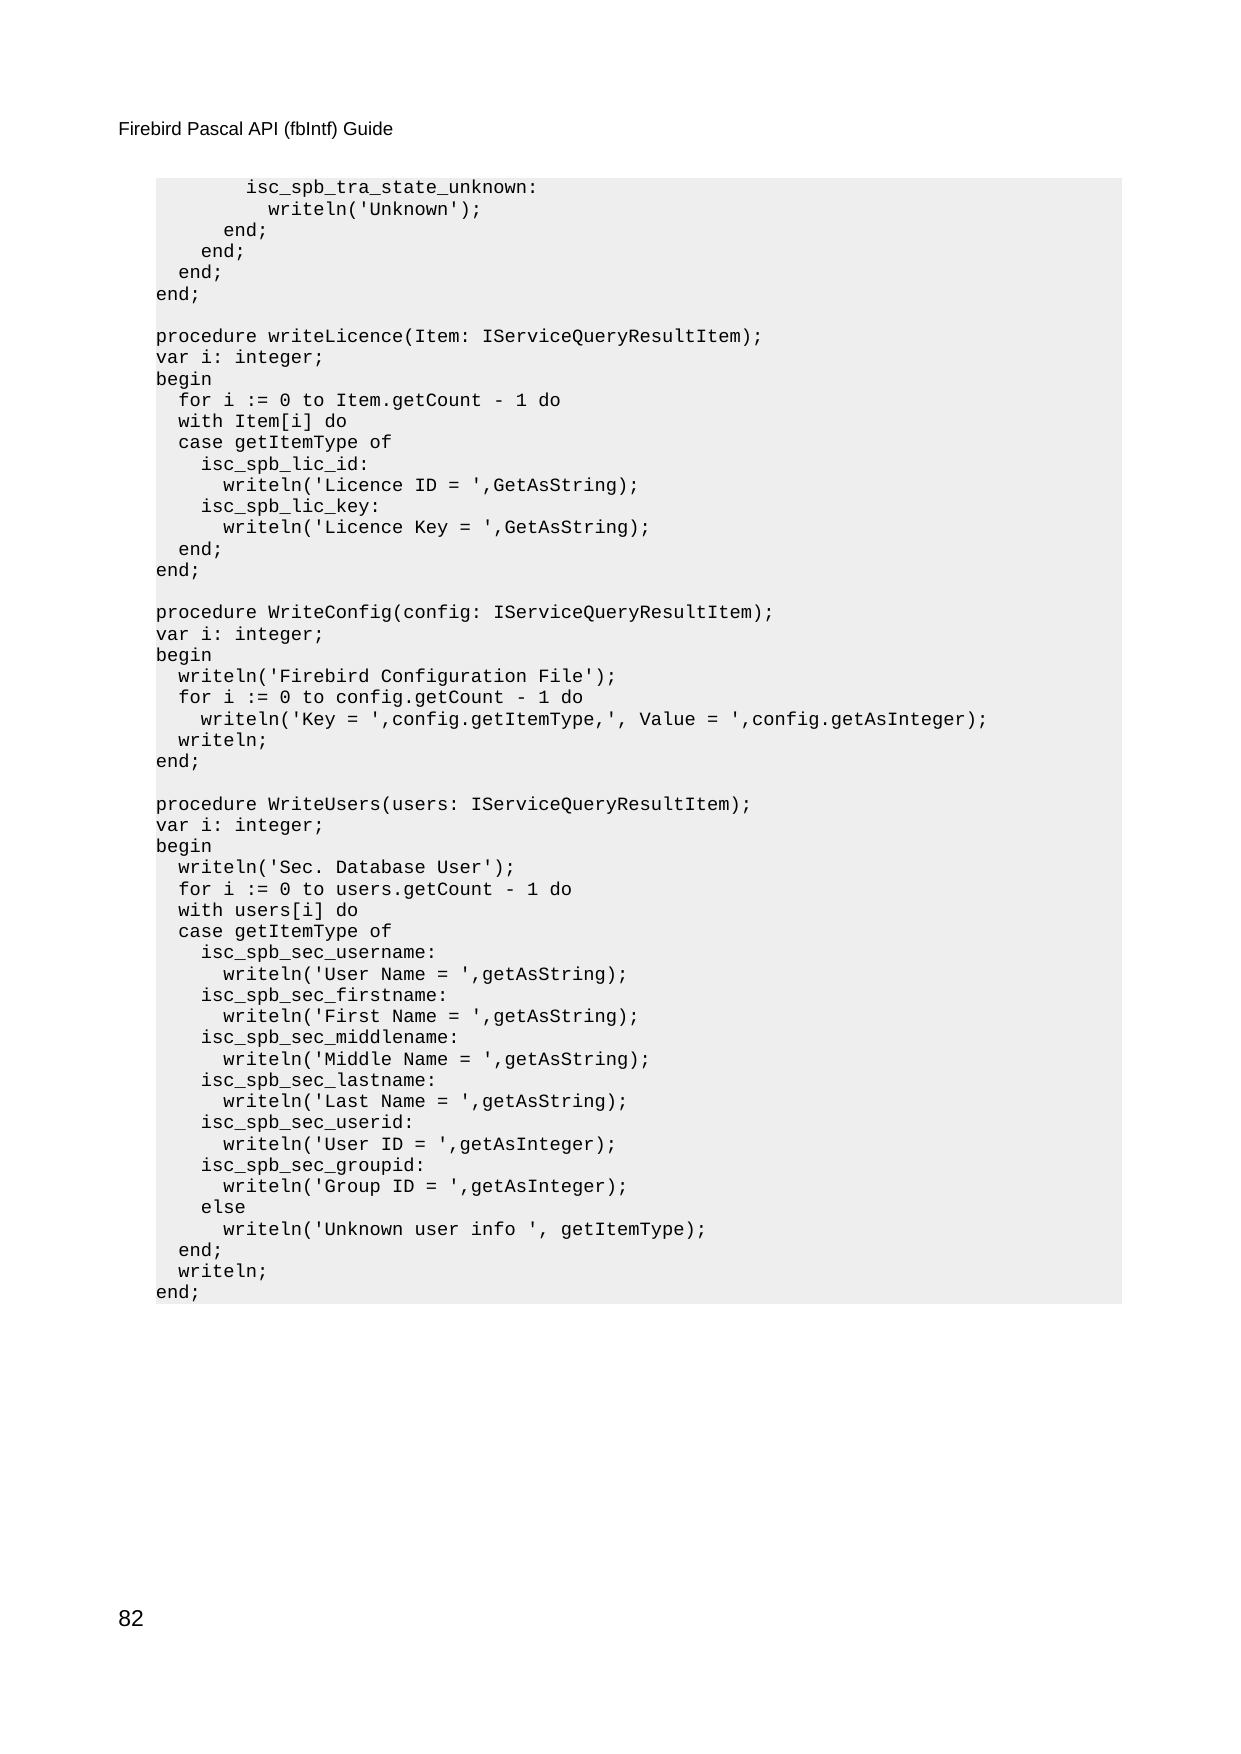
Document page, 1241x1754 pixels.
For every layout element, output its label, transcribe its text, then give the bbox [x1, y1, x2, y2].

text writeln('User ID = ',getAsInteger); [156, 1134, 1122, 1156]
text end; [156, 242, 1122, 263]
text writeln('Middle Name = ',getAsString); [156, 1049, 1122, 1071]
text writeln('First Name = ',getAsString); [156, 1007, 1122, 1028]
text procedure WriteUsers(users: IServiceQueryResultItem); [156, 794, 1122, 816]
text end; [156, 1241, 1122, 1262]
text end; [156, 284, 1122, 306]
text isc_spb_lic_key: [156, 497, 1122, 518]
text isc_spb_sec_firstname: [156, 986, 1122, 1007]
text with users[i] do [156, 901, 1122, 922]
text writeln('Unknown'); [156, 199, 1122, 221]
text with Item[i] do [156, 412, 1122, 433]
text var i: integer; [156, 816, 1122, 837]
text case getItemType of [156, 433, 1122, 454]
text isc_spb_tra_state_unknown: [156, 178, 1122, 199]
text case getItemType of [156, 922, 1122, 943]
text end; [156, 1283, 1122, 1304]
text writeln('Licence Key = ',GetAsString); [156, 518, 1122, 539]
text writeln('User Name = ',getAsString); [156, 964, 1122, 986]
text else [156, 1198, 1122, 1219]
text begin [156, 369, 1122, 391]
text end; [156, 561, 1122, 582]
text writeln('Firebird Configuration File'); [156, 667, 1122, 688]
text end; [156, 221, 1122, 242]
text begin [156, 837, 1122, 858]
text writeln; [156, 1262, 1122, 1283]
text end; [156, 539, 1122, 561]
text writeln('Licence ID = ',GetAsString); [156, 476, 1122, 497]
text procedure writeLicence(Item: IServiceQueryResultItem); [156, 327, 1122, 348]
text for i := 0 to users.getCount - 1 do [156, 879, 1122, 901]
text isc_spb_sec_userid: [156, 1113, 1122, 1134]
text end; [156, 752, 1122, 773]
text for i := 0 to Item.getCount - 1 do [156, 391, 1122, 412]
text isc_spb_sec_lastname: [156, 1071, 1122, 1092]
text writeln('Key = ',config.getItemType,', Value = ',config.getAsInteger); [156, 709, 1122, 731]
text var i: integer; [156, 348, 1122, 369]
text begin [156, 646, 1122, 667]
text for i := 0 to config.getCount - 1 do [156, 688, 1122, 709]
text procedure WriteConfig(config: IServiceQueryResultItem); [156, 603, 1122, 624]
text writeln('Last Name = ',getAsString); [156, 1092, 1122, 1113]
text isc_spb_lic_id: [156, 454, 1122, 476]
text isc_spb_sec_groupid: [156, 1156, 1122, 1177]
text var i: integer; [156, 624, 1122, 646]
text writeln('Group ID = ',getAsInteger); [156, 1177, 1122, 1198]
text writeln('Unknown user info ', getItemType); [156, 1219, 1122, 1241]
text end; [156, 263, 1122, 284]
text isc_spb_sec_username: [156, 943, 1122, 964]
text isc_spb_sec_middlename: [156, 1028, 1122, 1049]
text writeln; [156, 731, 1122, 752]
text writeln('Sec. Database User'); [156, 858, 1122, 879]
